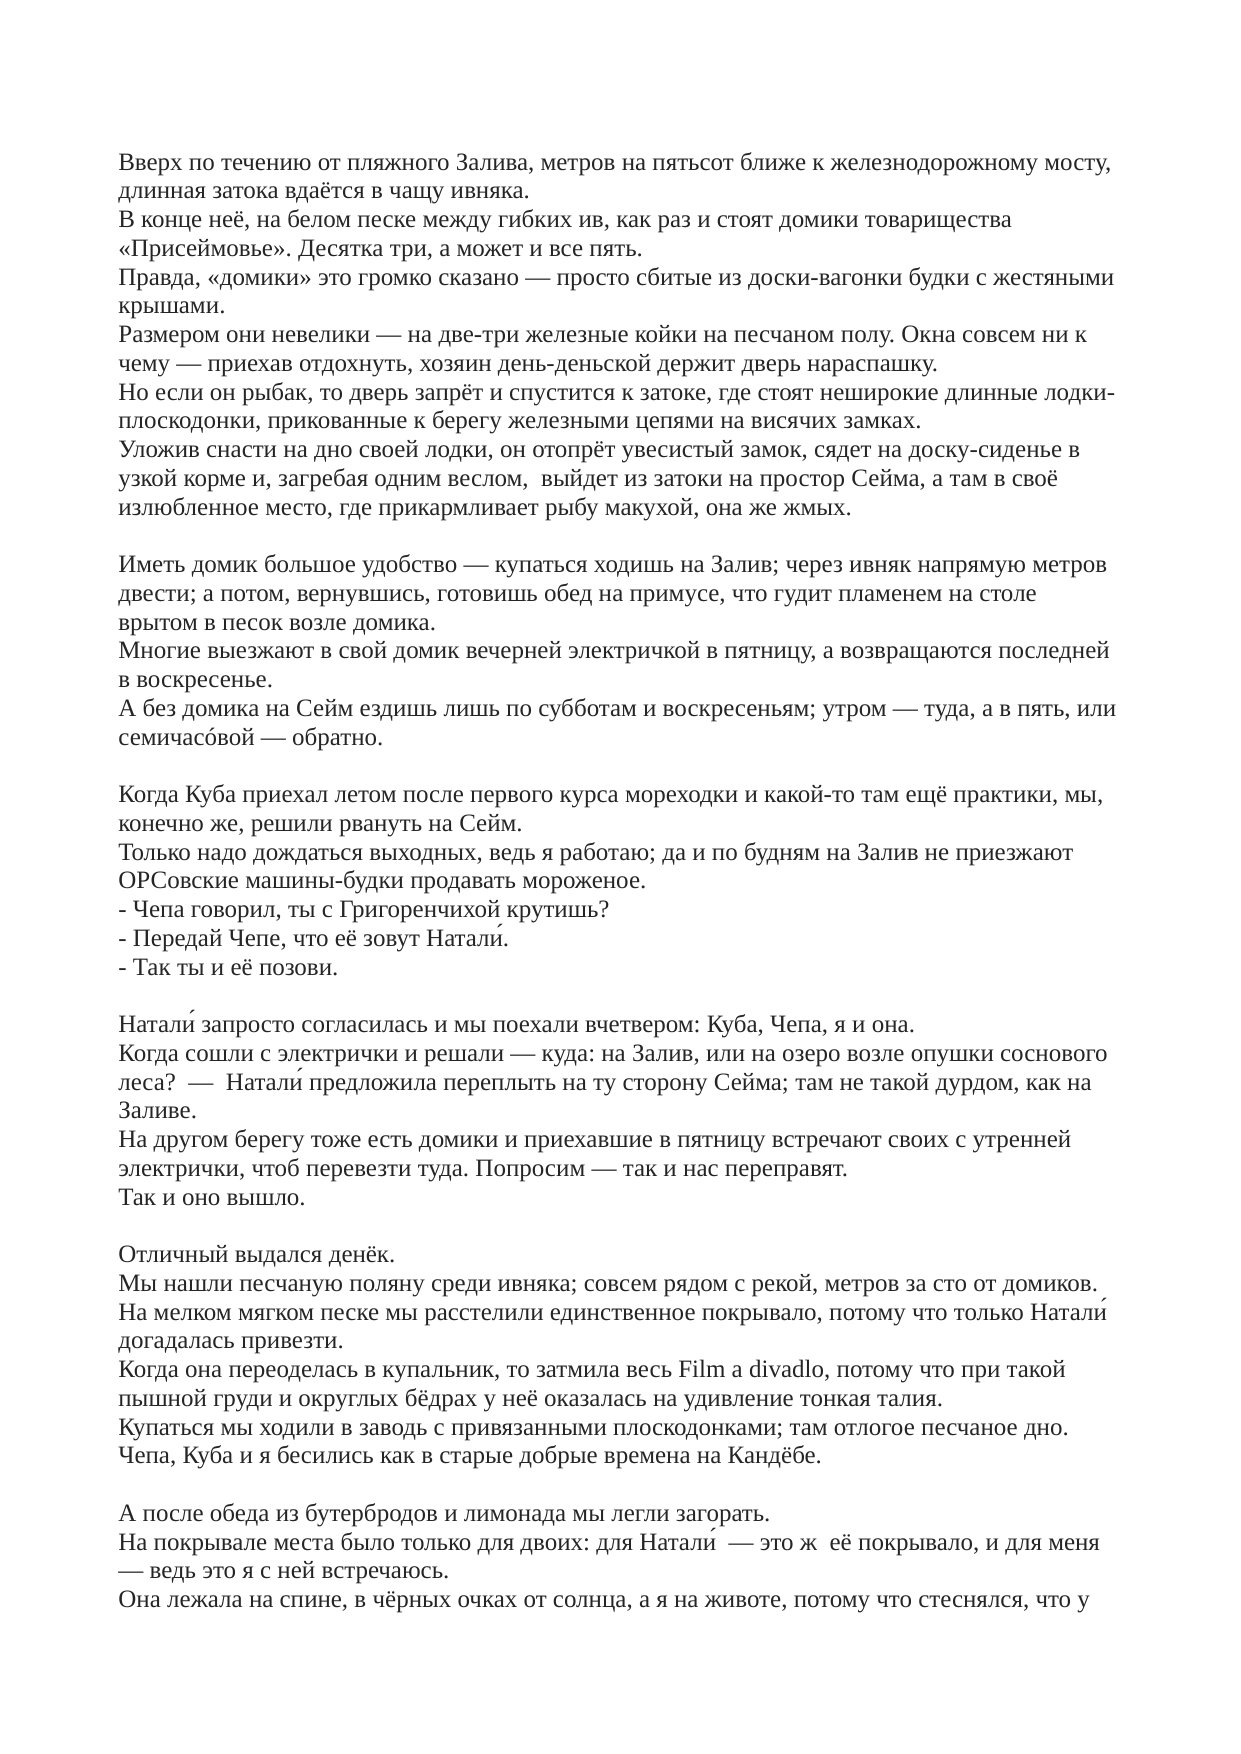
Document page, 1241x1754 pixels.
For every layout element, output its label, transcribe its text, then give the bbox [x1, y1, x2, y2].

text - Так ты и её позови. [118, 952, 1122, 981]
text На другом берегу тоже есть домики и приехавшие в пятницу встречают своих с утренней электрички, чтоб перевезти туда. Попросим — так и нас переправят. [118, 1124, 1122, 1182]
text Многие выезжают в свой домик вечерней электричкой в пятницу, а возвращаются последней в воскресенье. [118, 636, 1122, 693]
text Иметь домик большое удобство — купаться ходишь на Залив; через ивняк напрямую метров двести; а потом, вернувшись, готовишь обед на примусе, что гудит пламенем на столе врытом в песок возле домика. [118, 549, 1122, 636]
text Только надо дождаться выходных, ведь я работаю; да и по будням на Залив не приезжают ОРСовские машины-будки продавать мороженое. [118, 837, 1122, 894]
text Купаться мы ходили в заводь с привязанными плоскодонками; там отлогое песчаное дно. Чепа, Куба и я бесились как в старые добрые времена на Кандёбе. [118, 1412, 1122, 1469]
text Вверх по течению от пляжного Залива, метров на пятьсот ближе к железнодорожному мосту, длинная затока вдаётся в чащу ивняка. [118, 147, 1122, 204]
text Правда, «домики» это громко сказано — просто сбитые из доски-вагонки будки с жестяными крышами. [118, 262, 1122, 319]
text Отличный выдался денёк. [118, 1239, 1122, 1268]
text Натали́ запросто согласилась и мы поехали вчетвером: Куба, Чепа, я и она. [118, 1009, 1122, 1038]
text На покрывале места было только для двоих: для Натали́ — это ж её покрывало, и для меня — ведь это я с ней встречаюсь. [118, 1527, 1122, 1584]
text - Передай Чепе, что её зовут Натали́. [118, 923, 1122, 952]
text В конце неё, на белом песке между гибких ив, как раз и стоят домики товарищества «Присеймовье». Десятка три, а может и все пять. [118, 204, 1122, 262]
text А без домика на Сейм ездишь лишь по субботам и воскресеньям; утром — туда, а в пять, или семичасóвой — обратно. [118, 693, 1122, 751]
text Но если он рыбак, то дверь запрёт и спустится к затоке, где стоят неширокие длинные лодки-плоскодонки, прикованные к берегу железными цепями на висячих замках. [118, 377, 1122, 434]
text Когда она переоделась в купальник, то затмила весь Film a divadlo, потому что при такой пышной груди и округлых бёдрах у неё оказалась на удивление тонкая талия. [118, 1354, 1122, 1412]
text - Чепа говорил, ты с Григоренчихой крутишь? [118, 894, 1122, 923]
text А после обеда из бутербродов и лимонада мы легли загорать. [118, 1498, 1122, 1527]
text Мы нашли песчаную поляну среди ивняка; совсем рядом с рекой, метров за сто от домиков. На мелком мягком песке мы расстелили единственное покрывало, потому что только Натали́ догадалась привезти. [118, 1268, 1122, 1354]
text Когда сошли с электрички и решали — куда: на Залив, или на озеро возле опушки соснового леса? — Натали́ предложила переплыть на ту сторону Сейма; там не такой дурдом, как на Заливе. [118, 1038, 1122, 1124]
text Когда Куба приехал летом после первого курса мореходки и какой-то там ещё практики, мы, конечно же, решили рвануть на Сейм. [118, 779, 1122, 837]
text Размером они невелики — на две-три железные койки на песчаном полу. Окна совсем ни к чему — приехав отдохнуть, хозяин день-деньской держит дверь нараспашку. [118, 319, 1122, 377]
text Она лежала на спине, в чёрных очках от солнца, а я на животе, потому что стеснялся, что у [118, 1584, 1122, 1613]
text Уложив снасти на дно своей лодки, он отопрёт увесистый замок, сядет на доску-сиденье в узкой корме и, загребая одним веслом, выйдет из затоки на простор Сейма, а там в своё излюбленное место, где прикармливает рыбу макухой, она же жмых. [118, 434, 1122, 521]
text Так и оно вышло. [118, 1182, 1122, 1211]
